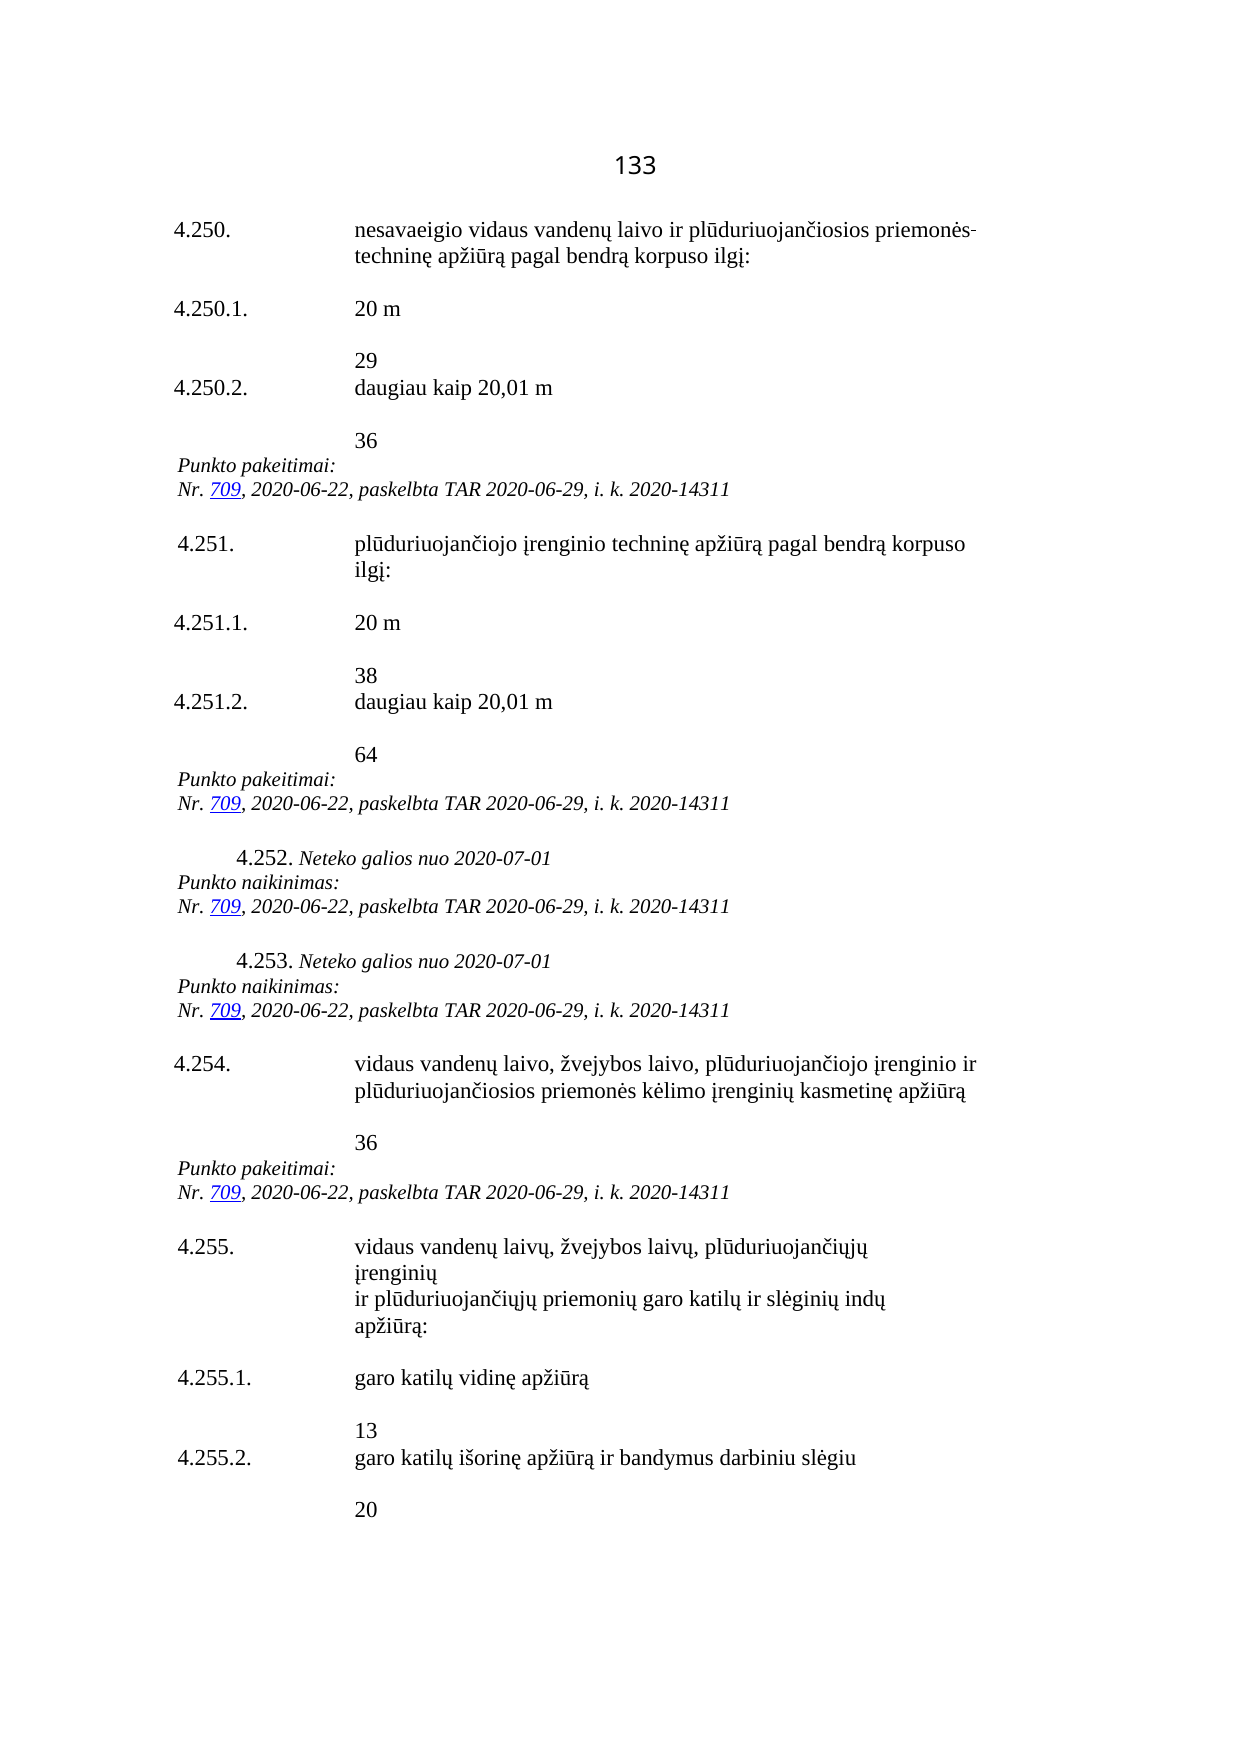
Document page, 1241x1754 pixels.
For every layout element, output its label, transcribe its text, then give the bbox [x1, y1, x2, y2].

text 4.253. Neteko galios nuo 2020-07-01 [177, 947, 1093, 973]
text 4.252. Neteko galios nuo 2020-07-01 [177, 844, 1093, 870]
text Nr. 709, 2020-06-22, paskelbta TAR 2020-06-29, i. k. 2020-14311 [177, 894, 1093, 918]
text 4.255. vidaus vandenų laivų, žvejybos laivų, plūduriuojančiųjų įrenginių [177, 1233, 945, 1285]
text 4.254. vidaus vandenų laivo, žvejybos laivo, plūduriuojančiojo įrenginio ir plūduriuojančiosios priemonės kėlimo įrenginių kasmetinę apžiūrą 36 [174, 1050, 1004, 1156]
text Punkto naikinimas: [177, 973, 1093, 998]
text 4.255.2. garo katilų išorinę apžiūrą ir bandymus darbiniu slėgiu 20 [177, 1443, 945, 1523]
text Punkto pakeitimai: [177, 453, 1093, 477]
text Punkto pakeitimai: [177, 767, 1093, 791]
text 4.250.1. 20 m 29 [174, 295, 1004, 374]
text Nr. 709, 2020-06-22, paskelbta TAR 2020-06-29, i. k. 2020-14311 [177, 998, 1093, 1022]
text 4.250. nesavaeigio vidaus vandenų laivo ir plūduriuojančiosios priemonės techninę apžiūrą pagal bendrą korpuso ilgį: [174, 216, 1004, 295]
text Nr. 709, 2020-06-22, paskelbta TAR 2020-06-29, i. k. 2020-14311 [177, 791, 1093, 815]
text Nr. 709, 2020-06-22, paskelbta TAR 2020-06-29, i. k. 2020-14311 [177, 1180, 1093, 1204]
text Punkto naikinimas: [177, 870, 1093, 894]
text Punkto pakeitimai: [177, 1156, 1093, 1180]
text 4.250.2. daugiau kaip 20,01 m 36 [174, 374, 1004, 453]
text 4.251.1. 20 m 38 [174, 609, 1004, 688]
text ir plūduriuojančiųjų priemonių garo katilų ir slėginių indų apžiūrą: [354, 1285, 945, 1364]
text 4.251.2. daugiau kaip 20,01 m 64 [174, 688, 1004, 767]
text Nr. 709, 2020-06-22, paskelbta TAR 2020-06-29, i. k. 2020-14311 [177, 477, 1093, 501]
text 4.251. plūduriuojančiojo įrenginio techninę apžiūrą pagal bendrą korpuso ilgį: [177, 530, 1004, 609]
text 4.255.1. garo katilų vidinę apžiūrą 13 [177, 1364, 945, 1443]
